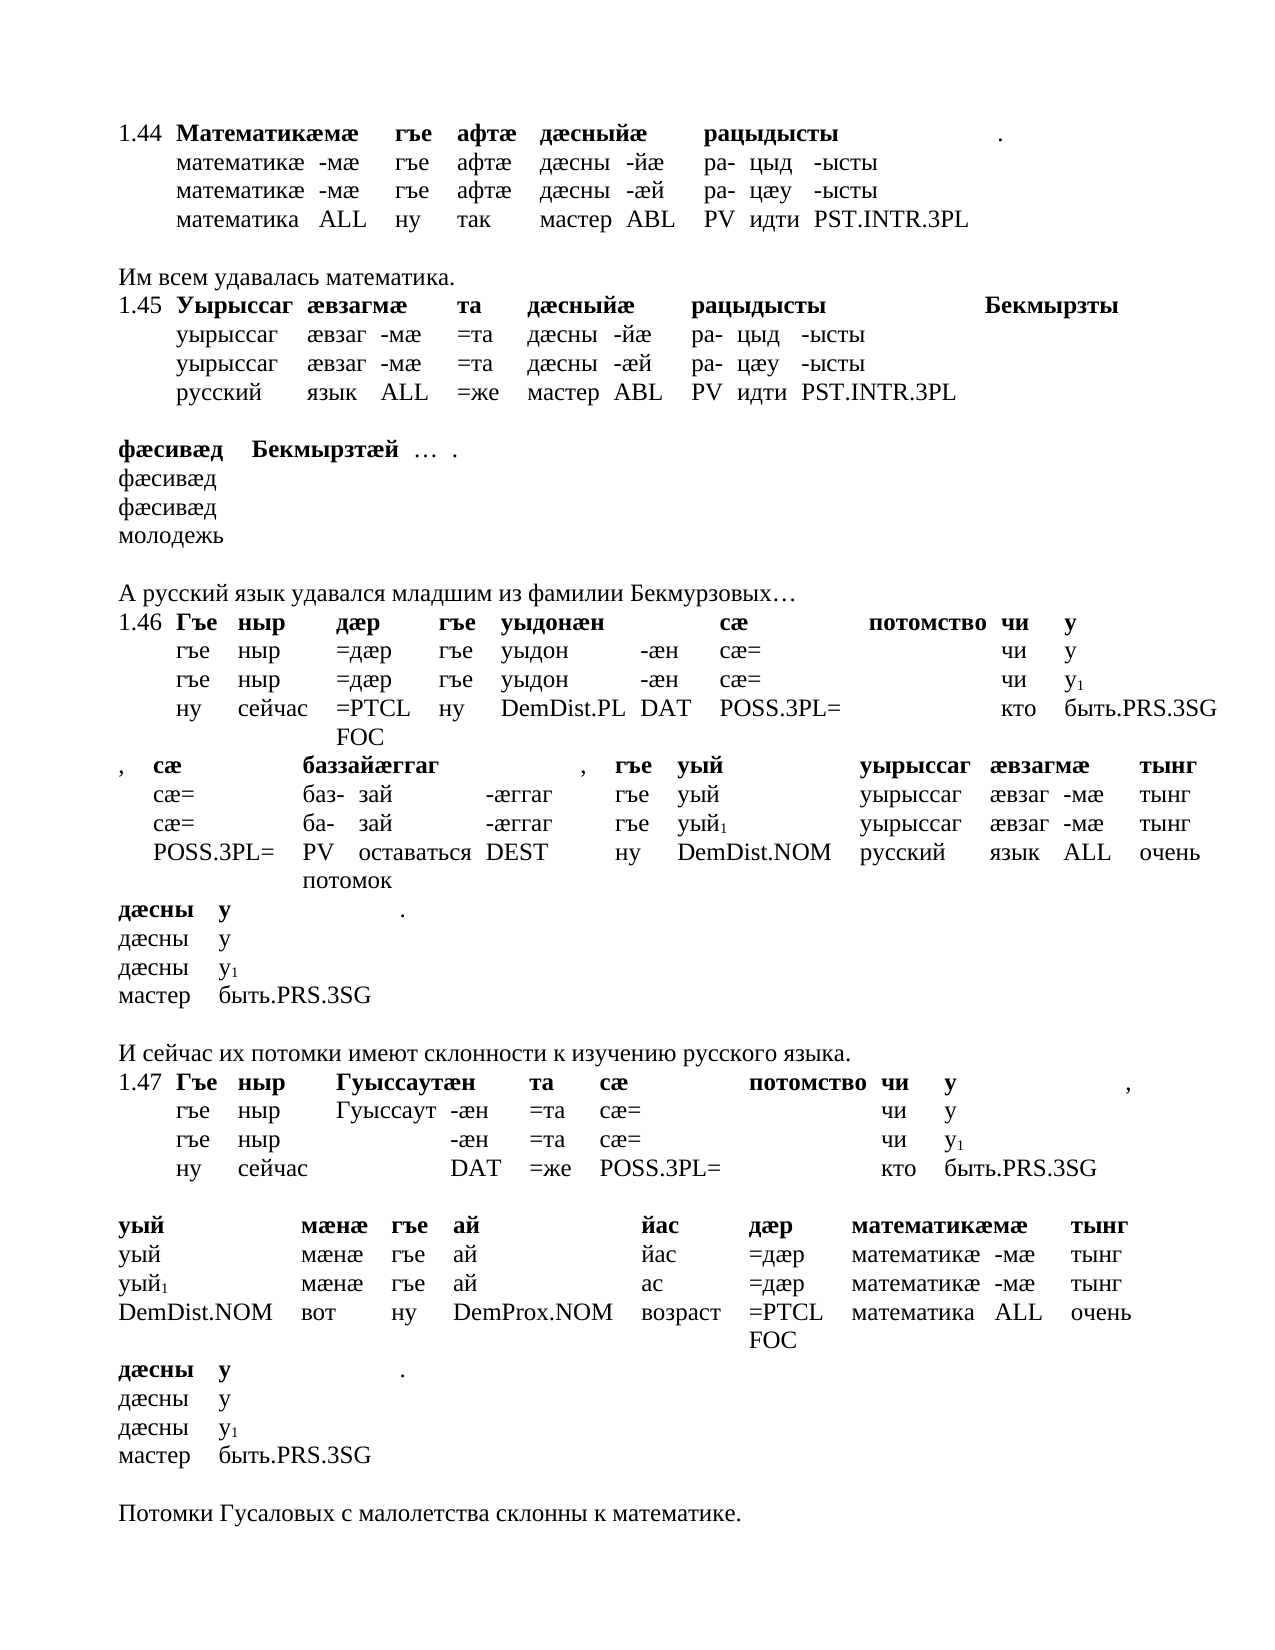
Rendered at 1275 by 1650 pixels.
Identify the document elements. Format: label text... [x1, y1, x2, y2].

text афтæ [457, 147, 512, 176]
text дæсны [118, 1412, 191, 1441]
text DemDist.NOM [677, 837, 832, 866]
text ай [453, 1211, 627, 1239]
text уый [677, 779, 832, 808]
text DAT [450, 1153, 502, 1182]
text -мæ [1063, 808, 1112, 837]
text баззайæггаг [302, 751, 566, 779]
text ABL [626, 204, 676, 233]
text возраст [641, 1297, 721, 1326]
text -æн [640, 636, 692, 664]
text математика [851, 1297, 981, 1326]
text ай [453, 1239, 613, 1268]
text гъе [395, 147, 429, 176]
text =та [529, 1124, 572, 1153]
text уыдон [501, 636, 626, 664]
text математикæ [851, 1268, 981, 1297]
text , [118, 751, 139, 779]
text DemDist.NOM [118, 1297, 273, 1326]
text быть.PRS.3SG [218, 1441, 372, 1469]
text -мæ [994, 1268, 1043, 1297]
text гъе [176, 664, 210, 693]
text 1.47 [118, 1067, 162, 1096]
text гъе [391, 1268, 425, 1297]
text язык [307, 377, 367, 406]
text цыд [749, 147, 800, 176]
text гъе [615, 751, 663, 779]
text математикæ [176, 147, 305, 176]
text ALL [994, 1297, 1043, 1326]
text =же [529, 1153, 572, 1182]
text у [1064, 607, 1231, 636]
text -мæ [318, 176, 367, 204]
text уый1 [118, 1268, 273, 1297]
text DEST [486, 837, 553, 866]
text ну [176, 1153, 210, 1182]
text =дæр [336, 636, 411, 664]
text Бекмырзты [984, 291, 1119, 319]
text POSS.3PL= [599, 1153, 721, 1182]
text фæсивæд [118, 492, 224, 521]
text -мæ [994, 1239, 1043, 1268]
text ну [615, 837, 649, 866]
text -æн [450, 1096, 502, 1124]
text А русский язык удавался младшим из фамилии Бекмурзовых… [118, 578, 1249, 607]
text оставаться [358, 837, 472, 866]
text =та [457, 319, 499, 348]
text ALL [380, 377, 429, 406]
text ну [395, 204, 429, 233]
text =PTCL [748, 1297, 824, 1326]
text Математикæмæ [176, 118, 381, 147]
text =дæр [748, 1239, 824, 1268]
text Бекмырзтæй [252, 434, 399, 463]
text дæсны [118, 923, 191, 952]
text потомок [302, 866, 566, 894]
text кто [881, 1153, 917, 1182]
text гъе [439, 607, 487, 636]
text математикæ [851, 1239, 981, 1268]
text дæсныйæ [527, 291, 677, 319]
text FOC [748, 1326, 838, 1354]
text дæсны [539, 176, 612, 204]
text дæр [748, 1211, 838, 1239]
text . [399, 894, 420, 923]
text 1.45 [118, 291, 162, 319]
text Потомки Гусаловых с малолетства склонны к математике. [118, 1498, 1249, 1527]
text уырыссаг [859, 808, 962, 837]
text язык [989, 837, 1049, 866]
text гъе [395, 176, 429, 204]
text дæсны [118, 1383, 191, 1412]
text гъе [439, 636, 473, 664]
text у [944, 1096, 1098, 1124]
text у1 [1064, 664, 1217, 693]
text æвзаг [989, 808, 1049, 837]
text тынг [1071, 1268, 1132, 1297]
text зай [358, 808, 472, 837]
text Гуыссаут [336, 1096, 436, 1124]
text сæ [153, 751, 289, 779]
text фæсивæд [118, 434, 238, 463]
text дæсны [539, 147, 612, 176]
text Уырыссаг [176, 291, 293, 319]
text чи [881, 1067, 930, 1096]
text гъе [391, 1239, 425, 1268]
text гъе [176, 1124, 210, 1153]
text баз- [302, 779, 344, 808]
text ныр [238, 607, 322, 636]
text гъе [176, 636, 210, 664]
text ай [453, 1268, 613, 1297]
text у [218, 894, 386, 923]
text йас [641, 1239, 721, 1268]
text ас [641, 1268, 721, 1297]
text DemDist.PL [501, 693, 626, 722]
text , [1125, 1067, 1146, 1096]
text сæ= [153, 779, 275, 808]
text Гуыссаутæн [336, 1067, 515, 1096]
text потомство [869, 607, 987, 636]
text DemProx.NOM [453, 1297, 613, 1326]
text мæнæ [301, 1268, 363, 1297]
text гъе [395, 118, 443, 147]
text потомство [749, 1067, 867, 1096]
text тынг [1139, 751, 1214, 779]
text -мæ [380, 348, 429, 377]
text цæу [737, 348, 787, 377]
text тынг [1139, 808, 1200, 837]
text Гъе [176, 607, 224, 636]
text очень [1139, 837, 1200, 866]
text так [457, 204, 512, 233]
text æвзаг [307, 319, 367, 348]
text мæнæ [301, 1211, 377, 1239]
text математикæ [176, 176, 305, 204]
text у [944, 1067, 1111, 1096]
text ра- [703, 176, 736, 204]
text -йæ [626, 147, 676, 176]
text зай [358, 779, 472, 808]
text быть.PRS.3SG [1064, 693, 1217, 722]
text уырыссаг [859, 751, 976, 779]
text -мæ [318, 147, 367, 176]
text -æй [613, 348, 663, 377]
text дæсны [527, 319, 599, 348]
text сæ [599, 1067, 735, 1096]
text кто [1001, 693, 1036, 722]
text сæ= [719, 636, 841, 664]
text у [218, 1383, 372, 1412]
text уый [118, 1211, 287, 1239]
text сæ= [599, 1096, 721, 1124]
text =дæр [336, 664, 411, 693]
text =PTCL [336, 693, 411, 722]
text ALL [318, 204, 367, 233]
text уыдонæн [501, 607, 706, 636]
text PV [691, 377, 723, 406]
text PST.INTR.3PL [814, 204, 969, 233]
text молодежь [118, 521, 224, 549]
text рацыдысты [703, 118, 983, 147]
text PV [302, 837, 344, 866]
text ра- [691, 348, 723, 377]
text ну [176, 693, 210, 722]
text у [1064, 636, 1217, 664]
text -мæ [1063, 779, 1112, 808]
text гъе [439, 664, 473, 693]
text мæнæ [301, 1239, 363, 1268]
text та [457, 291, 513, 319]
text мастер [539, 204, 612, 233]
text ну [391, 1297, 425, 1326]
text мастер [118, 981, 191, 1009]
text ра- [703, 147, 736, 176]
text DAT [640, 693, 692, 722]
text =та [529, 1096, 572, 1124]
text идти [737, 377, 787, 406]
text -ысты [801, 348, 957, 377]
text дæсны [527, 348, 599, 377]
text чи [1001, 607, 1050, 636]
text гъе [615, 808, 649, 837]
text дæсны [118, 1354, 204, 1383]
text Гъе [176, 1067, 224, 1096]
text афтæ [457, 176, 512, 204]
text тынг [1139, 779, 1200, 808]
text PV [703, 204, 736, 233]
text -æн [640, 664, 692, 693]
text æвзагмæ [989, 751, 1126, 779]
text у1 [218, 1412, 372, 1441]
text уый1 [677, 808, 832, 837]
text афтæ [457, 118, 526, 147]
text ныр [238, 1067, 322, 1096]
text уый [677, 751, 846, 779]
text математика [176, 204, 305, 233]
text уый [118, 1239, 273, 1268]
text -æй [626, 176, 676, 204]
text , [580, 751, 601, 779]
text гъе [176, 1096, 210, 1124]
text чи [881, 1124, 917, 1153]
text =дæр [748, 1268, 824, 1297]
text гъе [391, 1211, 439, 1239]
text ALL [1063, 837, 1112, 866]
text POSS.3PL= [719, 693, 841, 722]
text дæр [336, 607, 425, 636]
text . [399, 1354, 420, 1383]
text чи [1001, 664, 1036, 693]
text сæ= [153, 808, 275, 837]
text дæсны [118, 894, 204, 923]
text -æггаг [486, 808, 553, 837]
text сейчас [238, 693, 308, 722]
text … [413, 434, 438, 463]
text ра- [691, 319, 723, 348]
text ба- [302, 808, 344, 837]
text вот [301, 1297, 363, 1326]
text ныр [238, 664, 308, 693]
text мастер [527, 377, 599, 406]
text гъе [615, 779, 649, 808]
text 1.44 [118, 118, 162, 147]
text очень [1071, 1297, 1132, 1326]
text рацыдысты [691, 291, 971, 319]
text дæсны [118, 952, 191, 981]
text сейчас [238, 1153, 308, 1182]
text йас [641, 1211, 735, 1239]
text уыдон [501, 664, 626, 693]
text математикæмæ [851, 1211, 1057, 1239]
text уырыссаг [176, 319, 278, 348]
text ABL [613, 377, 663, 406]
text ныр [238, 636, 308, 664]
text Им всем удавалась математика. [118, 262, 1249, 291]
text у1 [218, 952, 372, 981]
text у1 [944, 1124, 1098, 1153]
text FOC [336, 722, 425, 751]
text ныр [238, 1124, 308, 1153]
text уырыссаг [859, 779, 962, 808]
text чи [1001, 636, 1036, 664]
text =же [457, 377, 499, 406]
text . [997, 118, 1018, 147]
text тынг [1071, 1239, 1132, 1268]
text POSS.3PL= [153, 837, 275, 866]
text -ысты [801, 319, 957, 348]
text -йæ [613, 319, 663, 348]
text æвзаг [307, 348, 367, 377]
text сæ= [599, 1124, 721, 1153]
text PST.INTR.3PL [801, 377, 957, 406]
text И сейчас их потомки имеют склонности к изучению русского языка. [118, 1038, 1249, 1067]
text та [529, 1067, 586, 1096]
text ныр [238, 1096, 308, 1124]
text дæсныйæ [539, 118, 690, 147]
text -ысты [814, 147, 969, 176]
text русский [176, 377, 278, 406]
text фæсивæд [118, 463, 224, 492]
text русский [859, 837, 962, 866]
text сæ [719, 607, 855, 636]
text æвзагмæ [307, 291, 443, 319]
text ну [439, 693, 473, 722]
text быть.PRS.3SG [944, 1153, 1098, 1182]
text -ысты [814, 176, 969, 204]
text уырыссаг [176, 348, 278, 377]
text тынг [1071, 1211, 1146, 1239]
text =та [457, 348, 499, 377]
text цæу [749, 176, 800, 204]
text мастер [118, 1441, 191, 1469]
text -мæ [380, 319, 429, 348]
text . [452, 434, 473, 463]
text -æггаг [486, 779, 553, 808]
text сæ= [719, 664, 841, 693]
text у [218, 923, 372, 952]
text идти [749, 204, 800, 233]
text 1.46 [118, 607, 162, 636]
text цыд [737, 319, 787, 348]
text æвзаг [989, 779, 1049, 808]
text чи [881, 1096, 917, 1124]
text у [218, 1354, 386, 1383]
text -æн [450, 1124, 502, 1153]
text быть.PRS.3SG [218, 981, 372, 1009]
